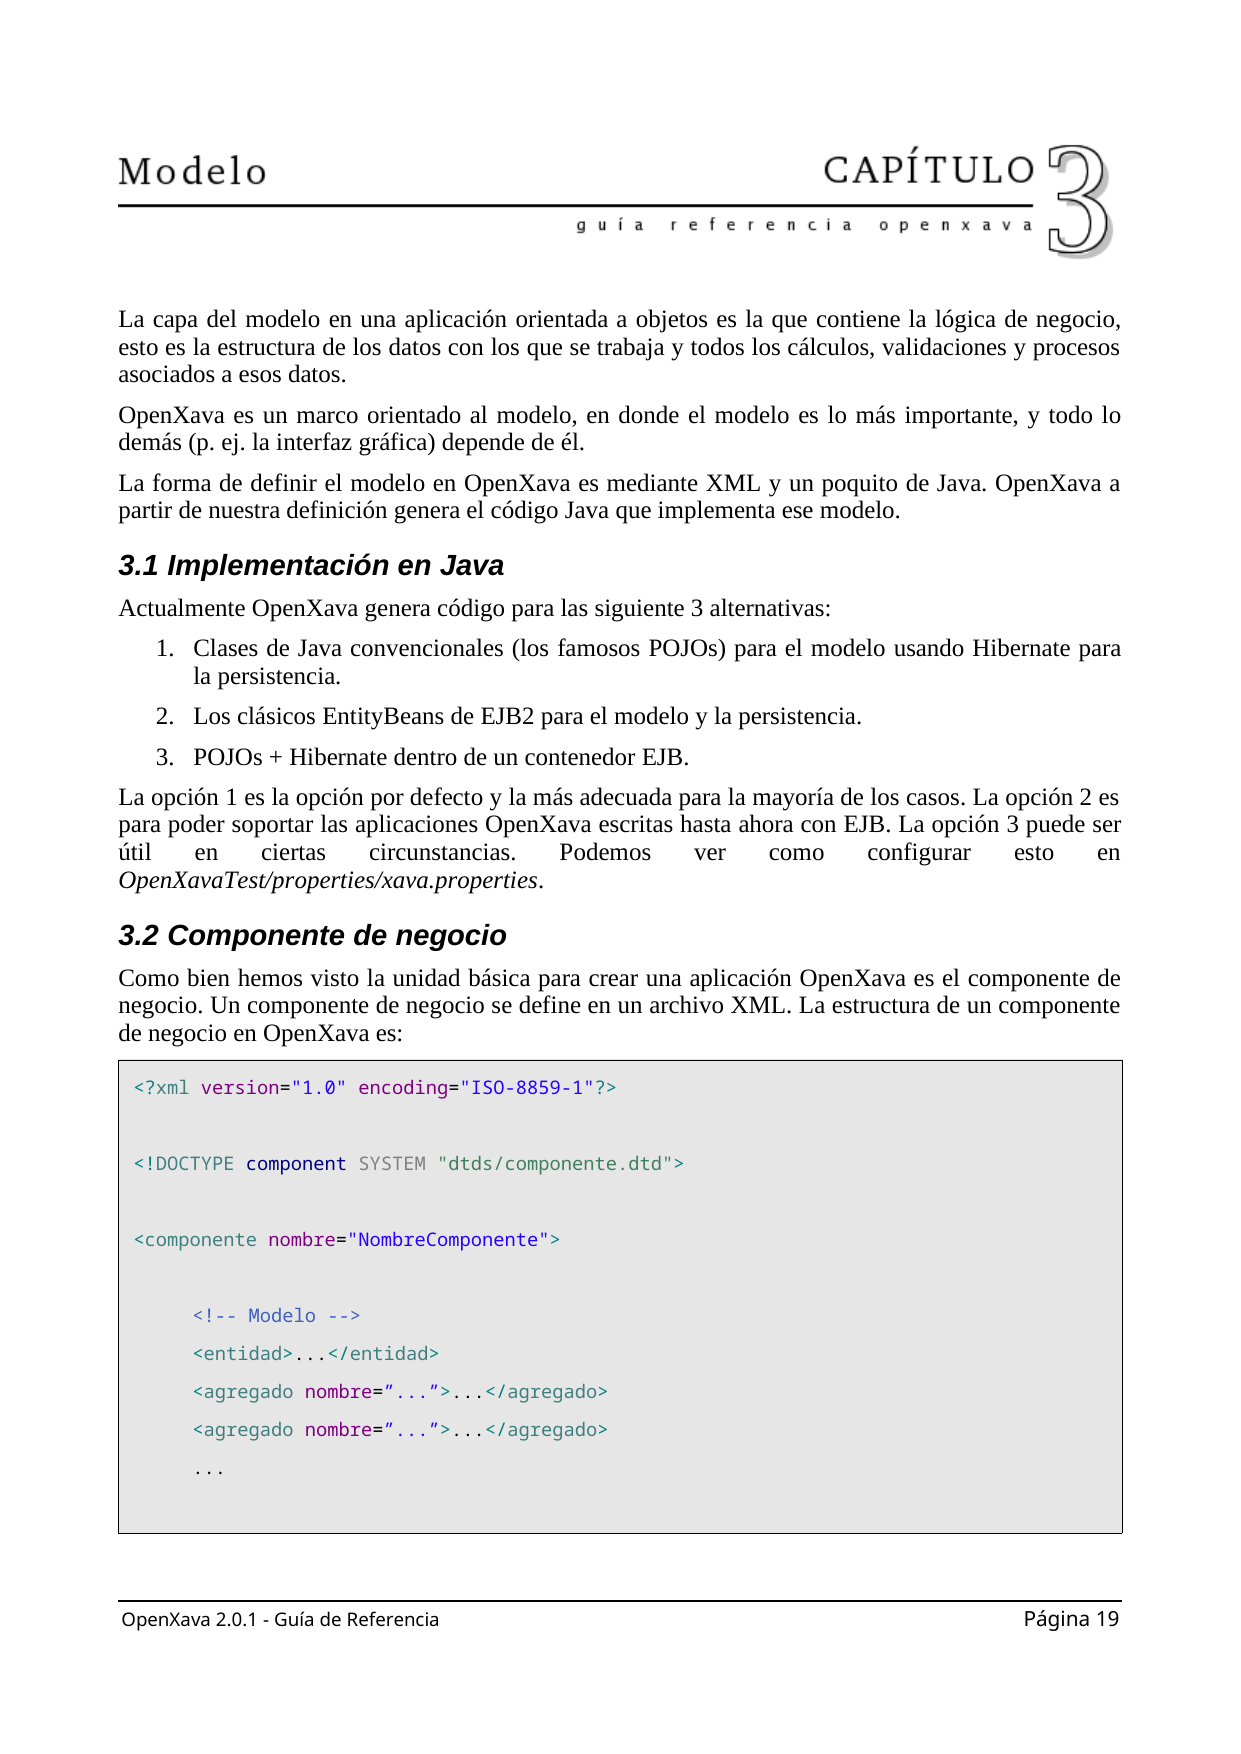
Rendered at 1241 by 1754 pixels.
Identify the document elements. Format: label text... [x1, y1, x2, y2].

list Clases de Java convencionales (los famosos POJOs) para el modelo usando Hibernate para la persistencia. [156, 634, 1122, 690]
text Como bien hemos visto la unidad básica para crear una aplicación OpenXava es el componente de negocio. Un componente de negocio se define en un archivo XML. La estructura de un componente de negocio en OpenXava es: [118, 964, 1122, 1047]
text <!-- Modelo --> [119, 1288, 1122, 1326]
text <?xml version="1.0" encoding="ISO-8859-1"?> [119, 1061, 1122, 1097]
text <entidad>...</entidad> [119, 1326, 1122, 1364]
text <agregado nombre=”...”>...</agregado> [119, 1402, 1122, 1440]
text La forma de definir el modelo en OpenXava es mediante XML y un poquito de Java. OpenXava a partir de nuestra definición genera el código Java que implementa ese modelo. [118, 469, 1122, 524]
text <agregado nombre=”...”>...</agregado> [119, 1364, 1122, 1402]
text <!DOCTYPE component SYSTEM "dtds/componente.dtd"> [119, 1136, 1122, 1173]
text ... [119, 1440, 1122, 1478]
text OpenXava es un marco orientado al modelo, en donde el modelo es lo más importante, y todo lo demás (p. ej. la interfaz gráfica) depende de él. [118, 401, 1122, 456]
subtitle Componente de negocio [118, 919, 1122, 951]
list Los clásicos EntityBeans de EJB2 para el modelo y la persistencia. [156, 702, 1122, 730]
subtitle Implementación en Java [118, 549, 1122, 582]
subtitle Modelo [118, 288, 1122, 293]
text <componente nombre="NombreComponente"> [119, 1212, 1122, 1249]
text Actualmente OpenXava genera código para las siguiente 3 alternativas: [118, 594, 1122, 622]
picture [118, 118, 1122, 288]
text La capa del modelo en una aplicación orientada a objetos es la que contiene la lógica de negocio, esto es la estructura de los datos con los que se trabaja y todos los cálculos, validaciones y procesos asociados a esos datos. [118, 305, 1122, 388]
text La opción 1 es la opción por defecto y la más adecuada para la mayoría de los casos. La opción 2 es para poder soportar las aplicaciones OpenXava escritas hasta ahora con EJB. La opción 3 puede ser útil en ciertas circunstancias. Podemos ver como configurar esto en OpenXavaTest/properties/xava.properties. [118, 783, 1122, 894]
list POJOs + Hibernate dentro de un contenedor EJB. [156, 743, 1122, 770]
